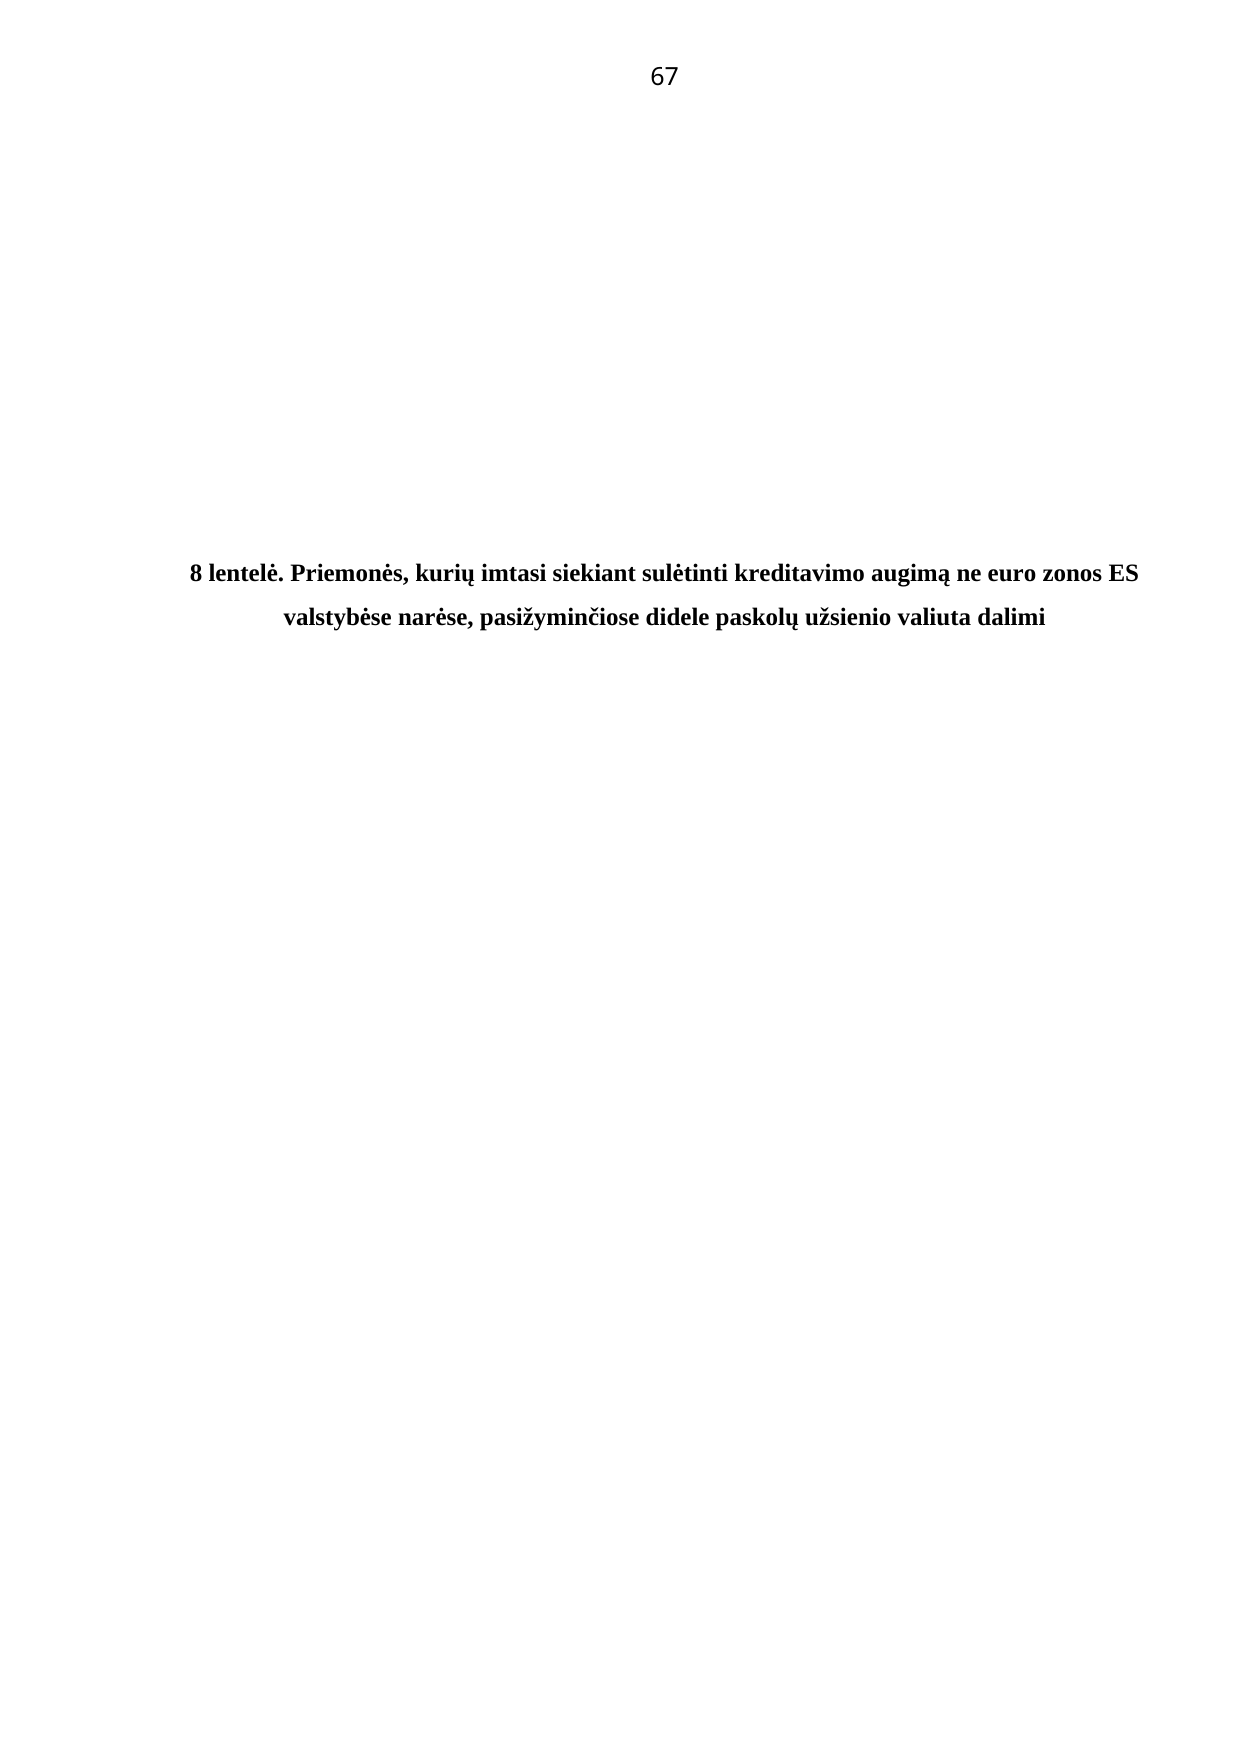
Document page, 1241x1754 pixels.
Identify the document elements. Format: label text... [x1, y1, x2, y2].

table_header 8 lentelė. Priemonės, kurių imtasi siekiant sulėtinti kreditavimo augimą ne euro zonos ES valstybėse narėse, pasižyminčiose didele paskolų užsienio valiuta dalimi [177, 127, 1152, 644]
